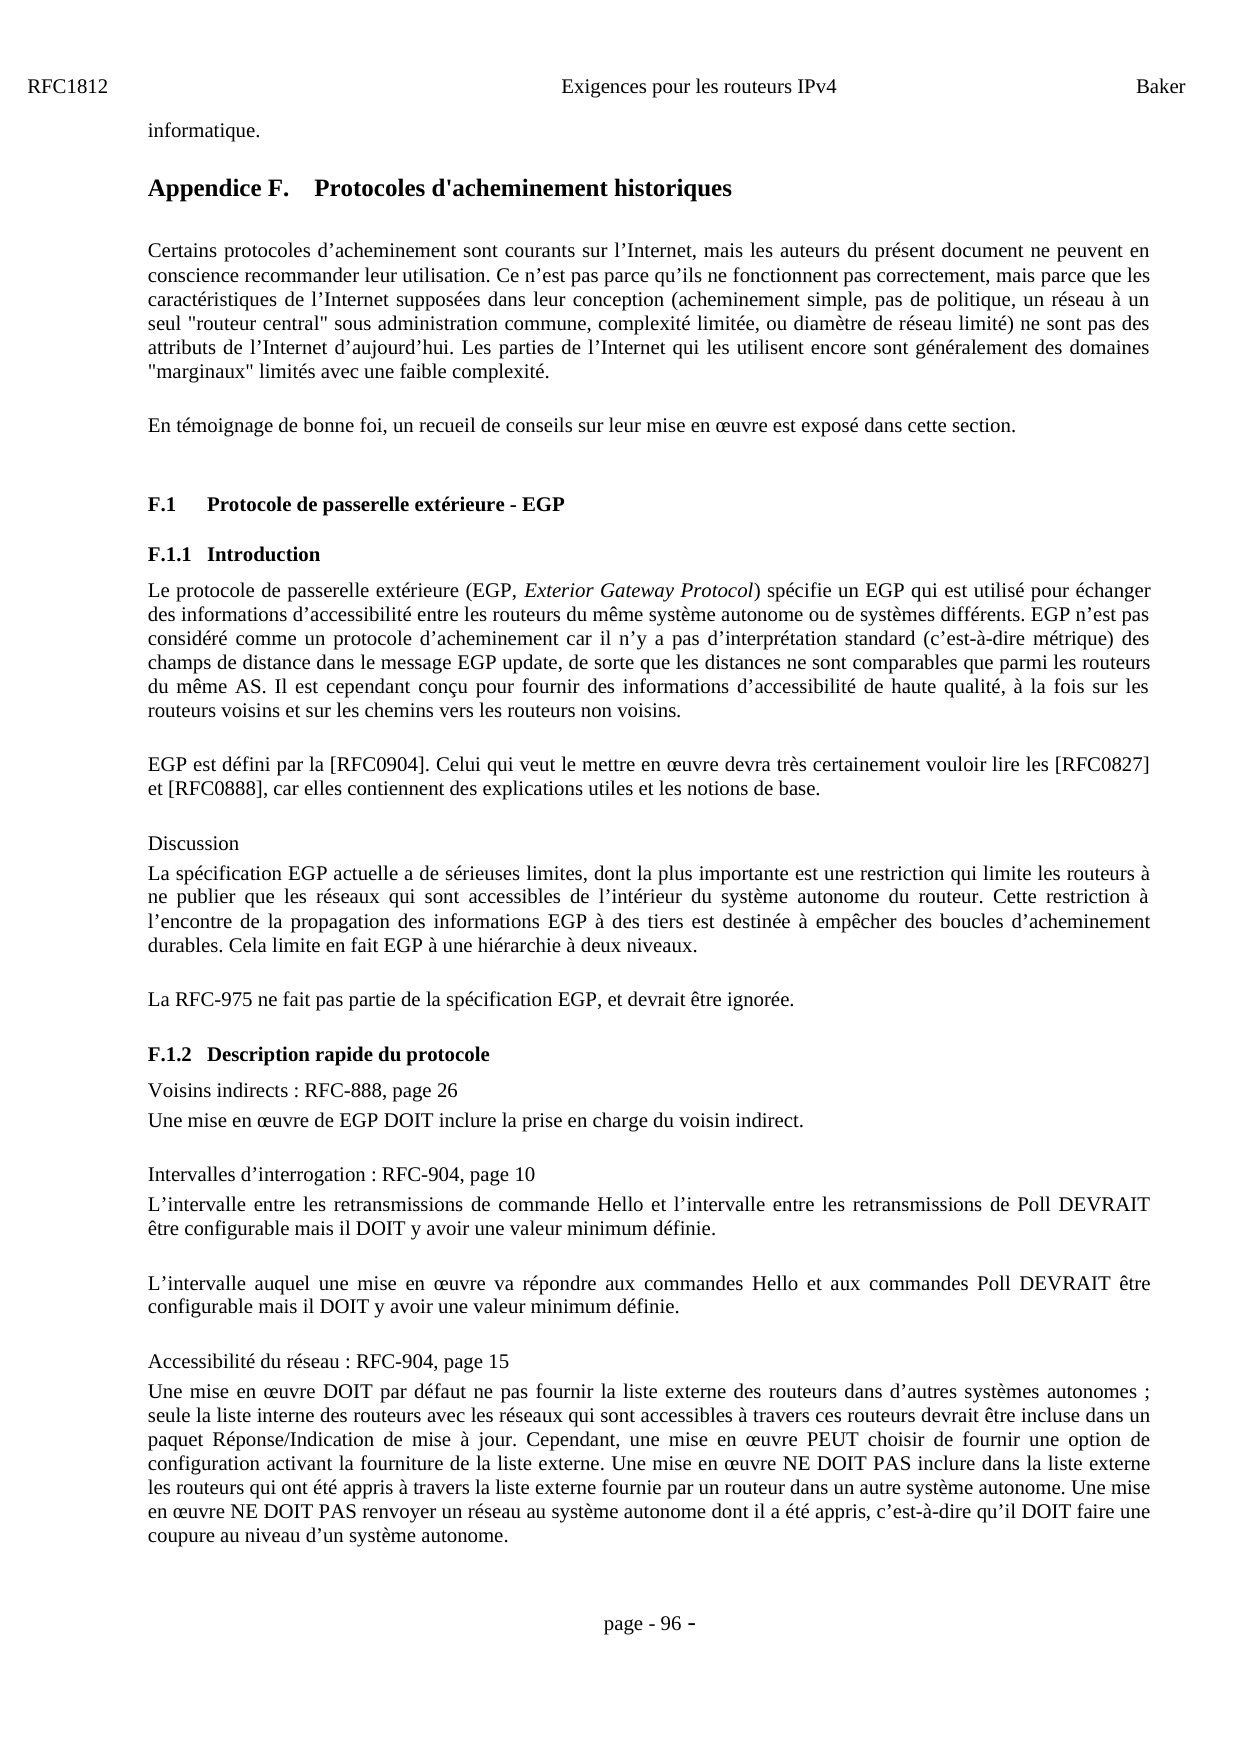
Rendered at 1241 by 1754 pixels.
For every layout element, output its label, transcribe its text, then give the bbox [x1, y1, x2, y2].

text EGP est défini par la [RFC0904]. Celui qui veut le mettre en œuvre devra très certainement vouloir lire les [RFC0827] et [RFC0888], car elles contiennent des explications utiles et les notions de base. [148, 752, 1152, 800]
text Voisins indirects : RFC-888, page 26 [148, 1078, 1152, 1102]
text Accessibilité du réseau : RFC-904, page 15 [148, 1348, 1152, 1373]
subtitle F.1.2 Description rapide du protocole [148, 1042, 1152, 1066]
text La RFC-975 ne fait pas partie de la spécification EGP, et devrait être ignorée. [148, 987, 1152, 1011]
text Le protocole de passerelle extérieure (EGP, Exterior Gateway Protocol) spécifie un EGP qui est utilisé pour échanger des informations d’accessibilité entre les routeurs du même système autonome ou de systèmes différents. EGP n’est pas considéré comme un protocole d’acheminement car il n’y a pas d’interprétation standard (c’est-à-dire métrique) des champs de distance dans le message EGP update, de sorte que les distances ne sont comparables que parmi les routeurs du même AS. Il est cependant conçu pour fournir des informations d’accessibilité de haute qualité, à la fois sur les routeurs voisins et sur les chemins vers les routeurs non voisins. [148, 578, 1152, 722]
text Une mise en œuvre DOIT par défaut ne pas fournir la liste externe des routeurs dans d’autres systèmes autonomes ; seule la liste interne des routeurs avec les réseaux qui sont accessibles à travers ces routeurs devrait être incluse dans un paquet Réponse/Indication de mise à jour. Cependant, une mise en œuvre PEUT choisir de fournir une option de configuration activant la fourniture de la liste externe. Une mise en œuvre NE DOIT PAS inclure dans la liste externe les routeurs qui ont été appris à travers la liste externe fournie par un routeur dans un autre système autonome. Une mise en œuvre NE DOIT PAS renvoyer un réseau au système autonome dont il a été appris, c’est-à-dire qu’il DOIT faire une coupure au niveau d’un système autonome. [148, 1378, 1152, 1547]
text Certains protocoles d’acheminement sont courants sur l’Internet, mais les auteurs du présent document ne peuvent en conscience recommander leur utilisation. Ce n’est pas parce qu’ils ne fonctionnent pas correctement, mais parce que les caractéristiques de l’Internet supposées dans leur conception (acheminement simple, pas de politique, un réseau à un seul "routeur central" sous administration commune, complexité limitée, ou diamètre de réseau limité) ne sont pas des attributs de l’Internet d’aujourd’hui. Les parties de l’Internet qui les utilisent encore sont généralement des domaines "marginaux" limités avec une faible complexité. [148, 238, 1152, 383]
text Une mise en œuvre de EGP DOIT inclure la prise en charge du voisin indirect. [148, 1108, 1152, 1132]
text Intervalles d’interrogation : RFC-904, page 10 [148, 1162, 1152, 1186]
text informatique. [148, 118, 1152, 142]
text L’intervalle auquel une mise en œuvre va répondre aux commandes Hello et aux commandes Poll DEVRAIT être configurable mais il DOIT y avoir une valeur minimum définie. [148, 1270, 1152, 1318]
text En témoignage de bonne foi, un recueil de conseils sur leur mise en œuvre est exposé dans cette section. [148, 413, 1152, 437]
subtitle Appendice F. Protocoles d'acheminement historiques [148, 173, 1152, 202]
text Discussion [148, 830, 1152, 854]
text L’intervalle entre les retransmissions de commande Hello et l’intervalle entre les retransmissions de Poll DEVRAIT être configurable mais il DOIT y avoir une valeur minimum définie. [148, 1192, 1152, 1240]
subtitle F.1 Protocole de passerelle extérieure - EGP [148, 492, 1152, 516]
subtitle F.1.1 Introduction [148, 541, 1152, 566]
text La spécification EGP actuelle a de sérieuses limites, dont la plus importante est une restriction qui limite les routeurs à ne publier que les réseaux qui sont accessibles de l’intérieur du système autonome du routeur. Cette restriction à l’encontre de la propagation des informations EGP à des tiers est destinée à empêcher des boucles d’acheminement durables. Cela limite en fait EGP à une hiérarchie à deux niveaux. [148, 860, 1152, 957]
